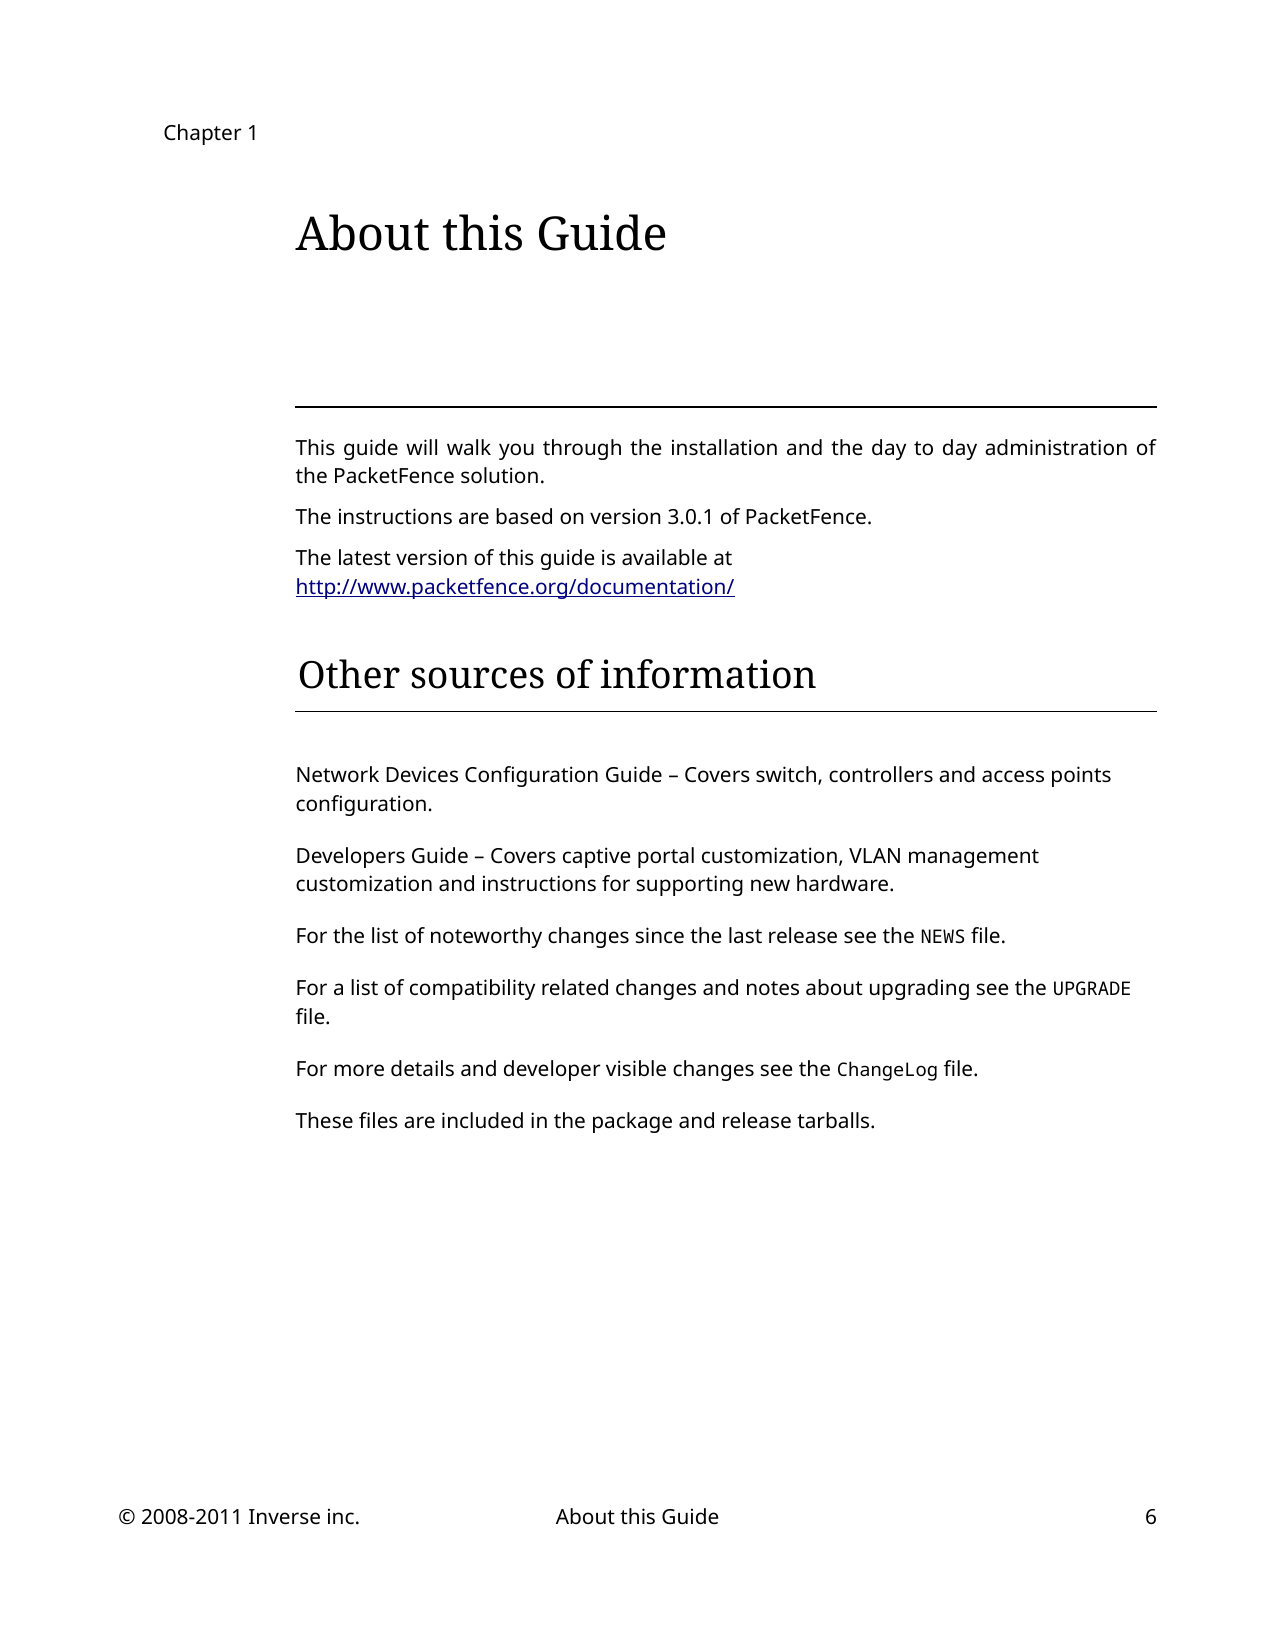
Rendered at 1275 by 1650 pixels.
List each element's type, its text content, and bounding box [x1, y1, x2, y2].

text For a list of compatibility related changes and notes about upgrading see the UPGRADE file. [295, 973, 1157, 1030]
text Developers Guide – Covers captive portal customization, VLAN management customization and instructions for supporting new hardware. [295, 841, 1157, 898]
text These files are included in the package and release tarballs. [295, 1106, 1157, 1134]
text This guide will walk you through the installation and the day to day administration of the PacketFence solution. [295, 433, 1157, 490]
text Network Devices Configuration Guide – Covers switch, controllers and access points configuration. [295, 760, 1157, 817]
subtitle Other sources of information [295, 649, 1157, 711]
text For the list of noteworthy changes since the last release see the NEWS file. [295, 921, 1157, 950]
text The instructions are based on version 3.0.1 of PacketFence. [295, 502, 1157, 531]
text For more details and developer visible changes see the ChangeLog file. [295, 1054, 1157, 1082]
text The latest version of this guide is available at http://www.packetfence.org/documentation/ [295, 543, 1157, 600]
subtitle About this Guide [295, 201, 1157, 406]
